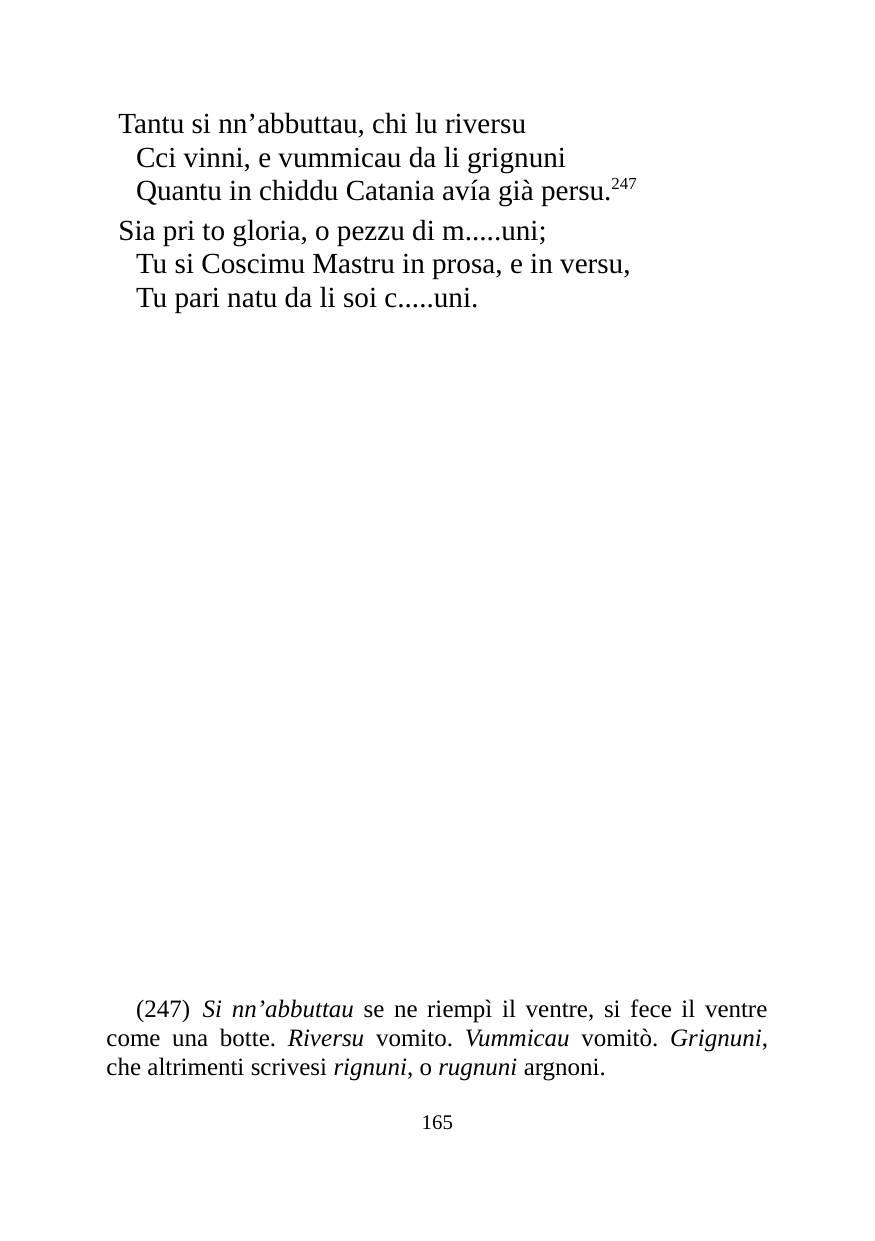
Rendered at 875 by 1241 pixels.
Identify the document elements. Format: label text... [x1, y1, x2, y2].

text Sia pri to gloria, o pezzu di m.....uni; Tu si Coscimu Mastru in prosa, e in versu, Tu pari natu da li soi c.....uni. [118, 213, 768, 313]
text Si nn’abbuttau se ne riempì il ventre, si fece il ventre come una botte. Riversu vomito. Vummicau vomitò. Grignuni, che altrimenti scrivesi rignuni, o rugnuni argnoni. [106, 994, 768, 1080]
text Tantu si nn’abbuttau, chi lu riversu Cci vinni, e vummicau da li grignuni Quantu in chiddu Catania avía già persu. [118, 106, 768, 207]
